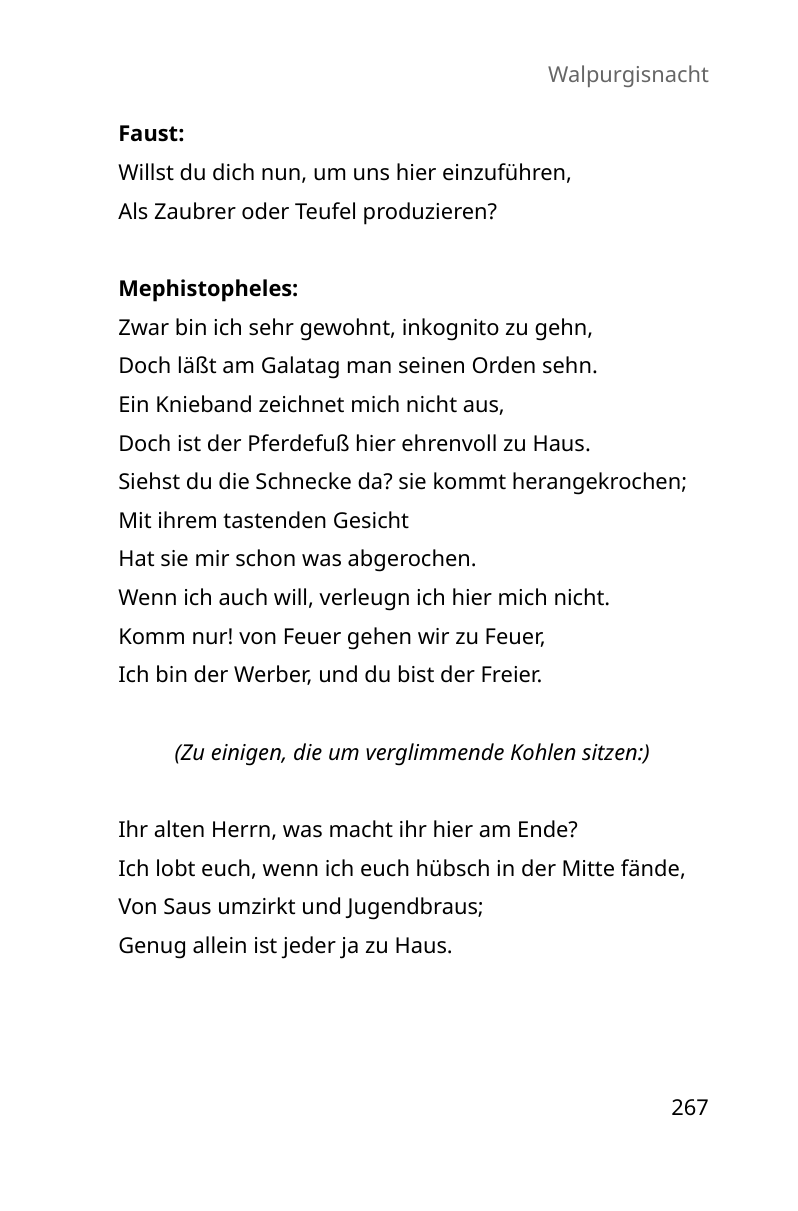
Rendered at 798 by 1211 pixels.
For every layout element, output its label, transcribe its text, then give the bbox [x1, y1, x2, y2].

text Mephistopheles: Zwar bin ich sehr gewohnt, inkognito zu gehn, Doch läßt am Galatag man seinen Orden sehn. Ein Knieband zeichnet mich nicht aus, Doch ist der Pferdefuß hier ehrenvoll zu Haus. Siehst du die Schnecke da? sie kommt herangekrochen; Mit ihrem tastenden Gesicht Hat sie mir schon was abgerochen. Wenn ich auch will, verleugn ich hier mich nicht. Komm nur! von Feuer gehen wir zu Feuer, Ich bin der Werber, und du bist der Freier. [118, 252, 709, 689]
text Faust: Willst du dich nun, um uns hier einzuführen, Als Zaubrer oder Teufel produzieren? [118, 118, 709, 225]
text Ihr alten Herrn, was macht ihr hier am Ende? Ich lobt euch, wenn ich euch hübsch in der Mitte fände, Von Saus umzirkt und Jugendbraus; Genug allein ist jeder ja zu Haus. [118, 787, 709, 960]
text (Zu einigen, die um verglimmende Kohlen sitzen:) [118, 716, 709, 766]
